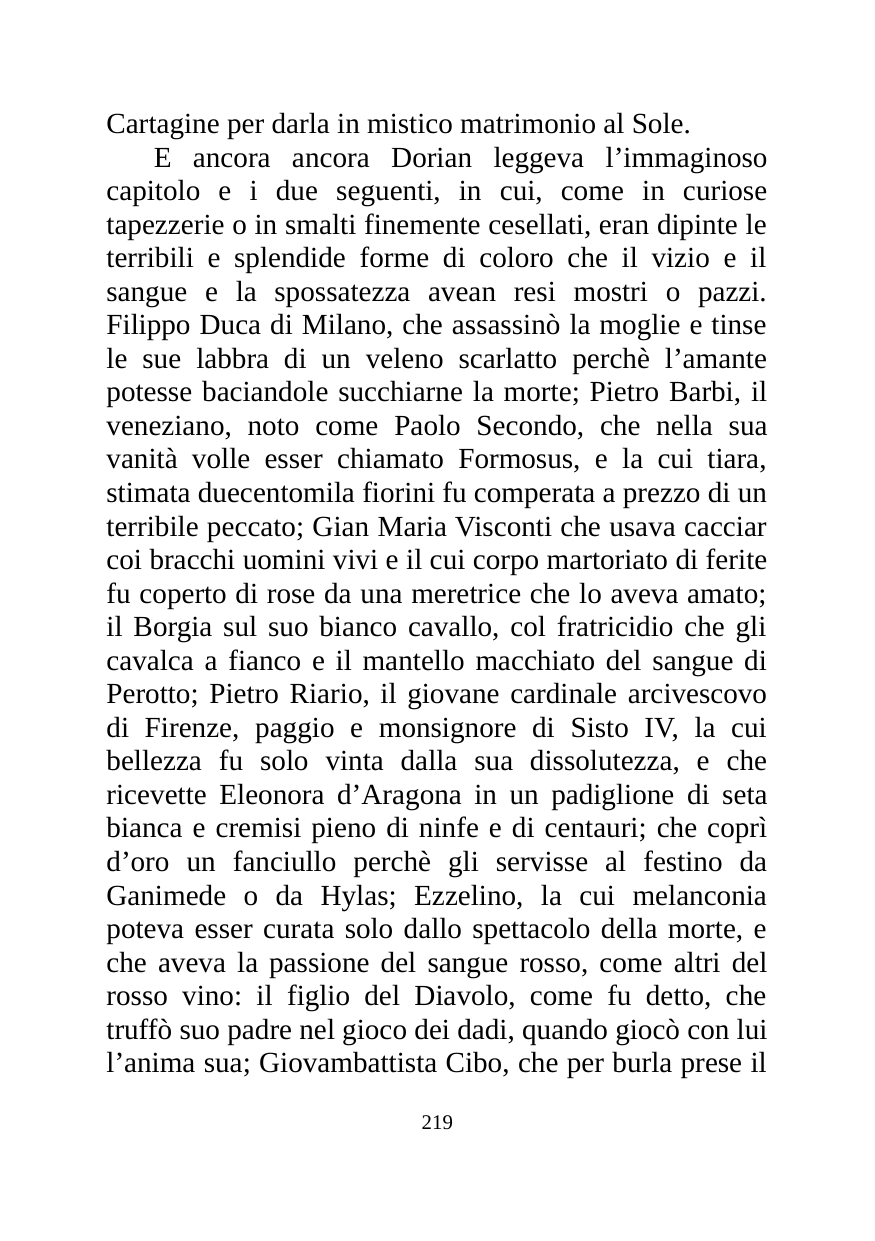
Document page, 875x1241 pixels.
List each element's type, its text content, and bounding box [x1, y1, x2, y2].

text Cartagine per darla in mistico matrimonio al Sole. [106, 106, 768, 140]
text E ancora ancora Dorian leggeva l’immaginoso capitolo e i due seguenti, in cui, come in curiose tapezzerie o in smalti finemente cesellati, eran dipinte le terribili e splendide forme di coloro che il vizio e il sangue e la spossatezza avean resi mostri o pazzi. Filippo Duca di Milano, che assassinò la moglie e tinse le sue labbra di un veleno scarlatto perchè l’amante potesse baciandole succhiarne la morte; Pietro Barbi, il veneziano, noto come Paolo Secondo, che nella sua vanità volle esser chiamato Formosus, e la cui tiara, stimata duecentomila fiorini fu comperata a prezzo di un terribile peccato; Gian Maria Visconti che usava cacciar coi bracchi uomini vivi e il cui corpo martoriato di ferite fu coperto di rose da una meretrice che lo aveva amato; il Borgia sul suo bianco cavallo, col fratricidio che gli cavalca a fianco e il mantello macchiato del sangue di Perotto; Pietro Riario, il giovane cardinale arcivescovo di Firenze, paggio e monsignore di Sisto IV, la cui bellezza fu solo vinta dalla sua dissolutezza, e che ricevette Eleonora d’Aragona in un padiglione di seta bianca e cremisi pieno di ninfe e di centauri; che coprì d’oro un fanciullo perchè gli servisse al festino da Ganimede o da Hylas; Ezzelino, la cui melanconia poteva esser curata solo dallo spettacolo della morte, e che aveva la passione del sangue rosso, come altri del rosso vino: il figlio del Diavolo, come fu detto, che truffò suo padre nel gioco dei dadi, quando giocò con lui l’anima sua; Giovambattista Cibo, che per burla prese il [106, 140, 768, 1079]
